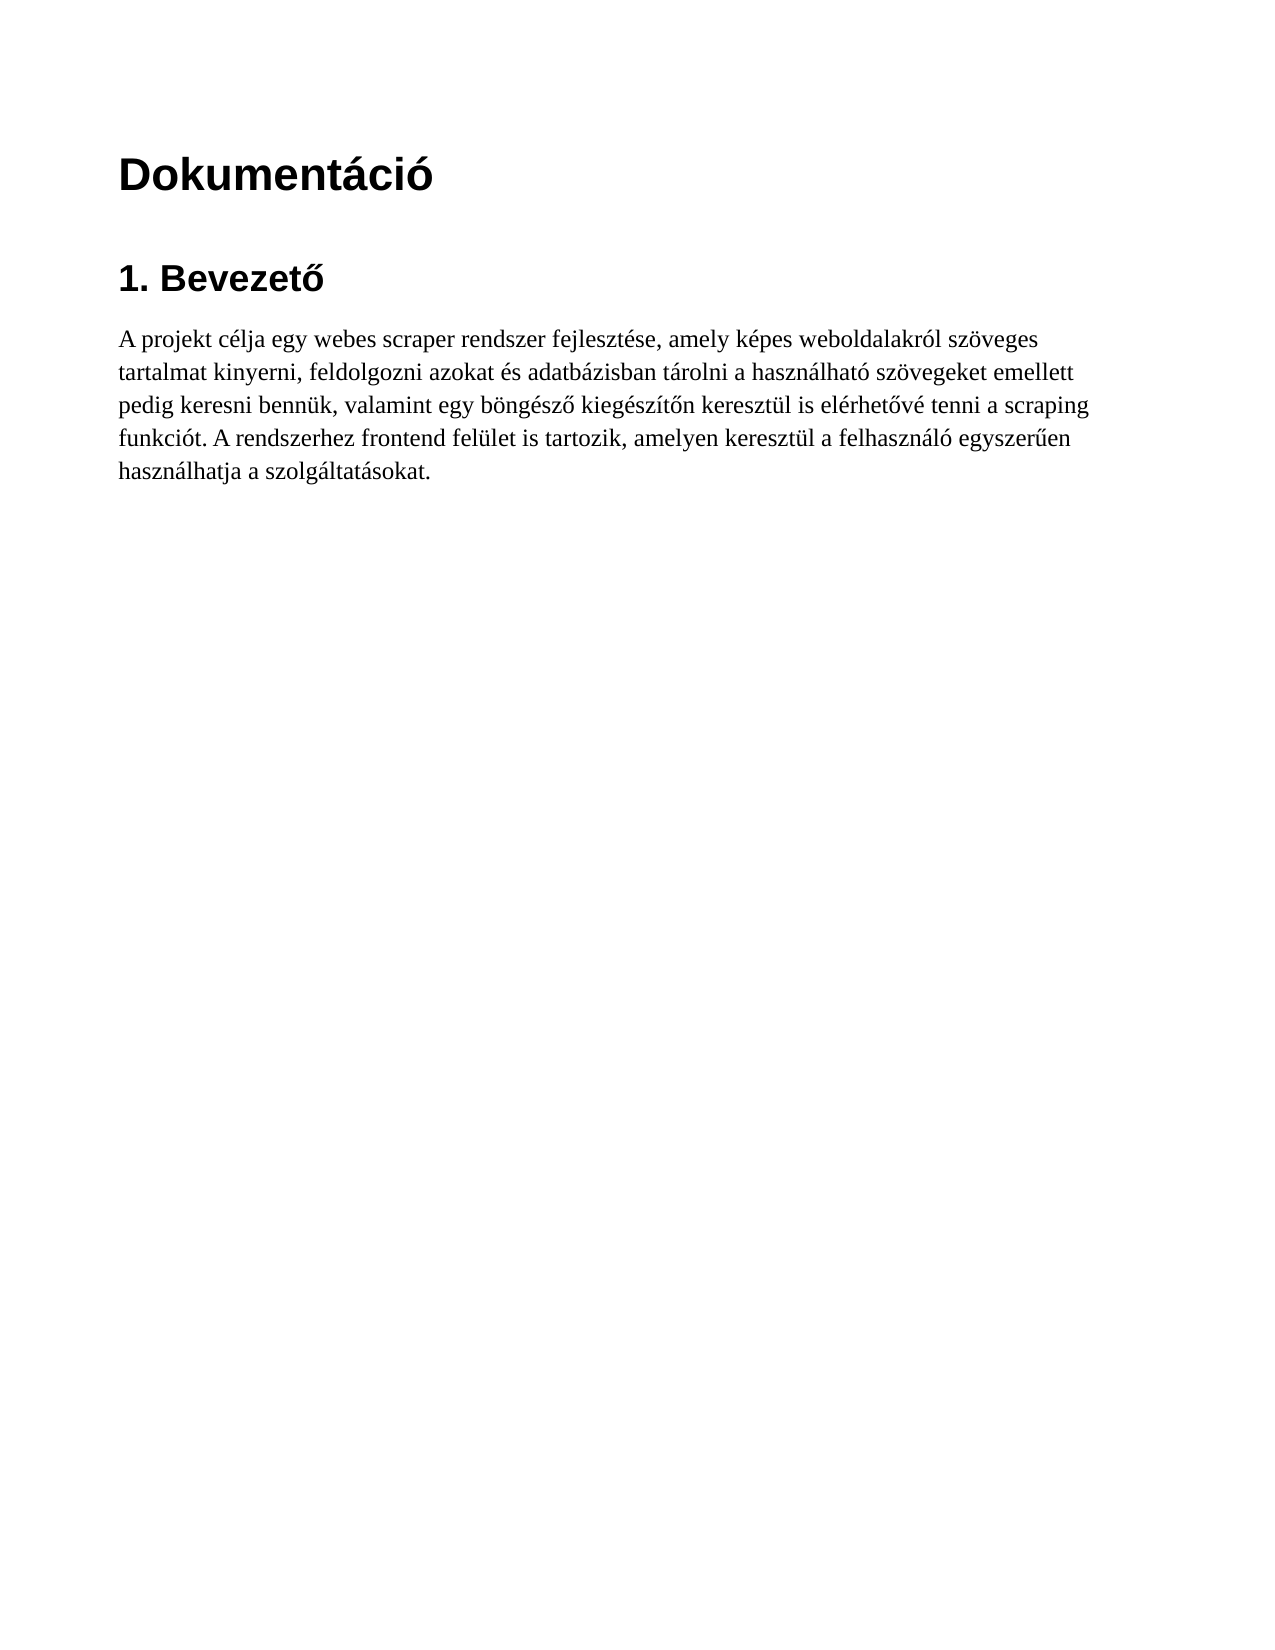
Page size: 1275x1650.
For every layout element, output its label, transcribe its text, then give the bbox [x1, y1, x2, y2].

subtitle 1. Bevezető [118, 256, 1039, 299]
text A projekt célja egy webes scraper rendszer fejlesztése, amely képes weboldalakról szöveges tartalmat kinyerni, feldolgozni azokat és adatbázisban tárolni a használható szövegeket emellett pedig keresni bennük, valamint egy böngésző kiegészítőn keresztül is elérhetővé tenni a scraping funkciót. A rendszerhez frontend felület is tartozik, amelyen keresztül a felhasználó egyszerűen használhatja a szolgáltatásokat. [118, 324, 1127, 484]
subtitle Dokumentáció [118, 148, 1039, 200]
